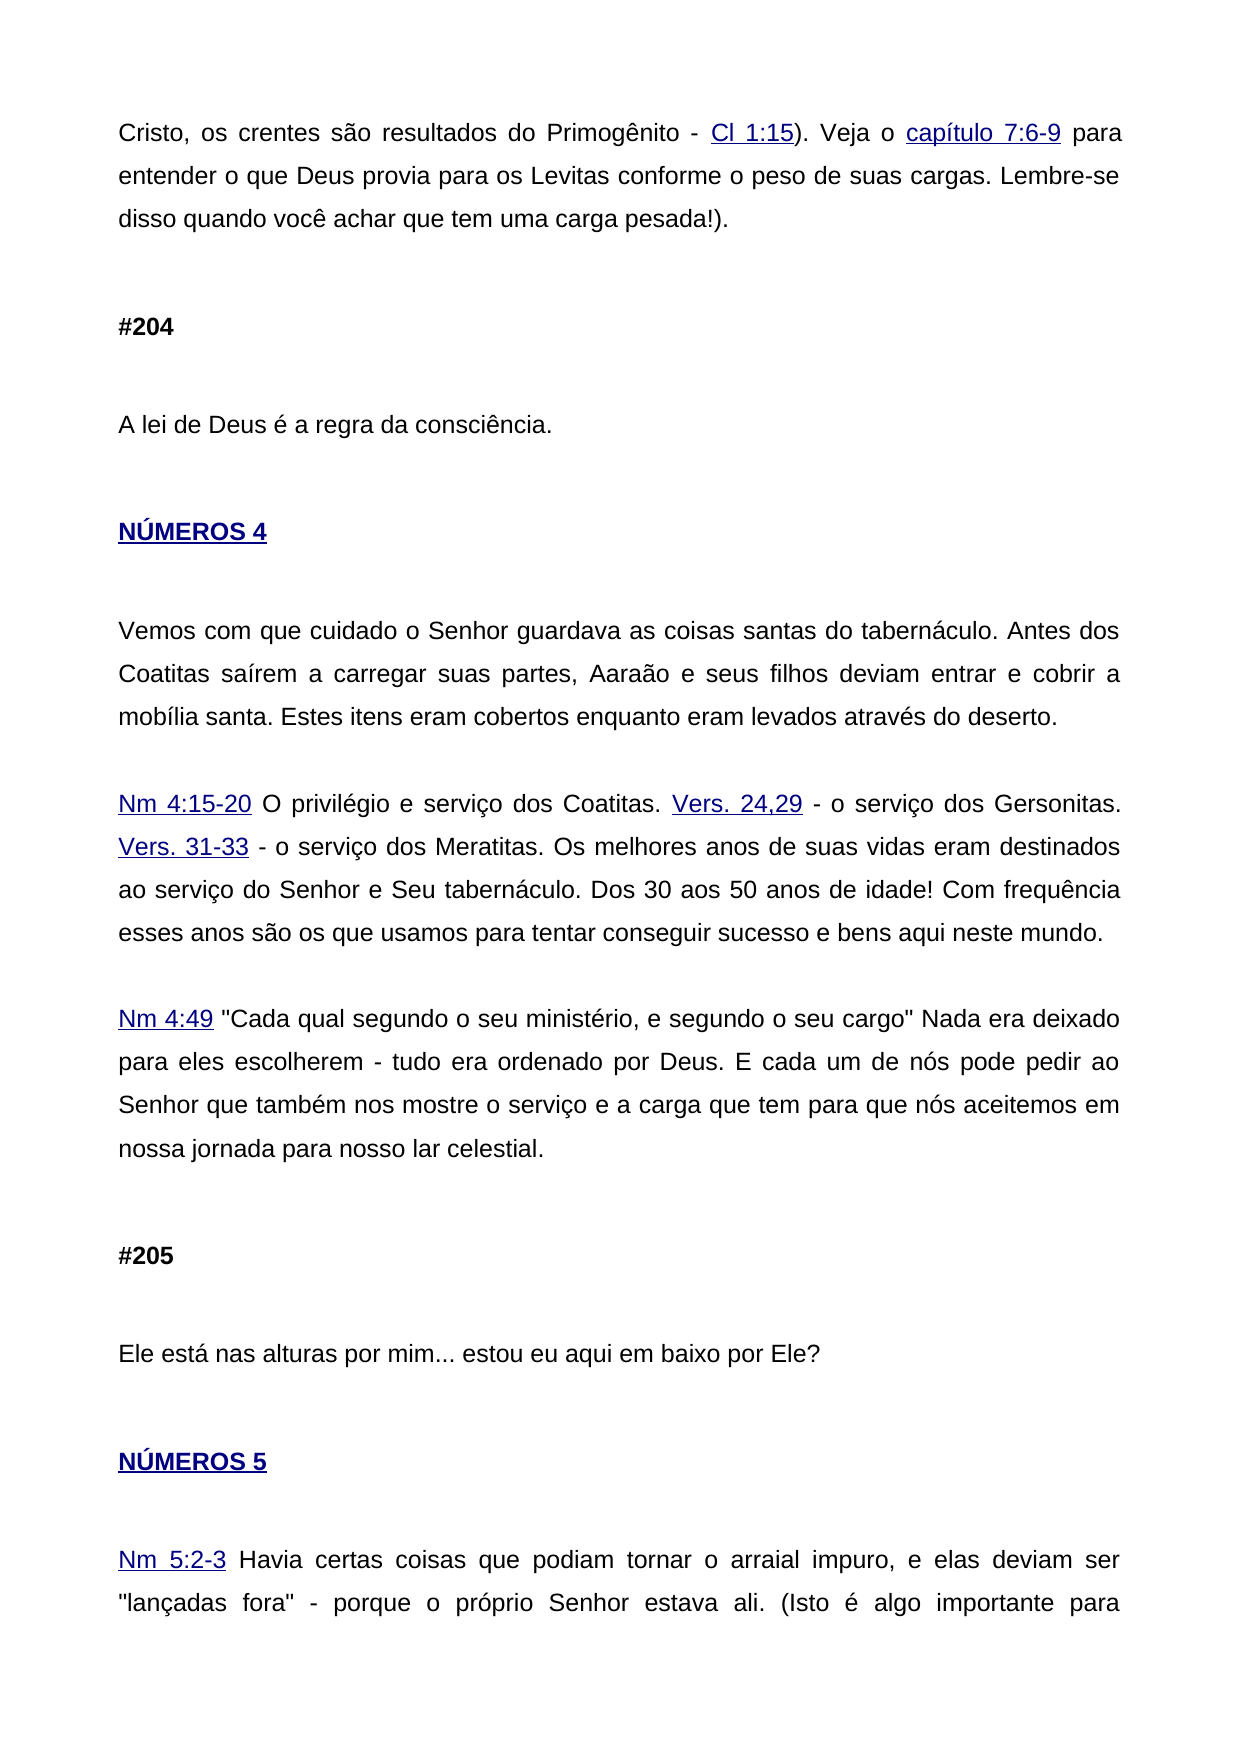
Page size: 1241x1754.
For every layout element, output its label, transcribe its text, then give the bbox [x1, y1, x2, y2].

subtitle #204 [118, 311, 1122, 340]
subtitle NÚMEROS 4 [118, 517, 1122, 546]
text Nm 5:2-3 Havia certas coisas que podiam tornar o arraial impuro, e elas deviam ser "lançadas fora" - porque o próprio Senhor estava ali. (Isto é algo importante para [118, 1545, 1122, 1617]
text Nm 4:15-20 O privilégio e serviço dos Coatitas. Vers. 24,29 - o serviço dos Gersonitas. Vers. 31-33 - o serviço dos Meratitas. Os melhores anos de suas vidas eram destinados ao serviço do Senhor e Seu tabernáculo. Dos 30 aos 50 anos de idade! Com frequência esses anos são os que usamos para tentar conseguir sucesso e bens aqui neste mundo. [118, 788, 1122, 947]
subtitle NÚMEROS 5 [118, 1446, 1122, 1475]
text Vemos com que cuidado o Senhor guardava as coisas santas do tabernáculo. Antes dos Coatitas saírem a carregar suas partes, Aaraão e seus filhos deviam entrar e cobrir a mobília santa. Estes itens eram cobertos enquanto eram levados através do deserto. [118, 616, 1122, 731]
subtitle #205 [118, 1241, 1122, 1269]
text A lei de Deus é a regra da consciência. [118, 410, 1122, 439]
text Nm 4:49 "Cada qual segundo o seu ministério, e segundo o seu cargo" Nada era deixado para eles escolherem - tudo era ordenado por Deus. E cada um de nós pode pedir ao Senhor que também nos mostre o serviço e a carga que tem para que nós aceitemos em nossa jornada para nosso lar celestial. [118, 1004, 1122, 1162]
text Ele está nas alturas por mim... estou eu aqui em baixo por Ele? [118, 1339, 1122, 1368]
text Cristo, os crentes são resultados do Primogênito - Cl 1:15). Veja o capítulo 7:6-9 para entender o que Deus provia para os Levitas conforme o peso de suas cargas. Lembre-se disso quando você achar que tem uma carga pesada!). [118, 118, 1122, 233]
